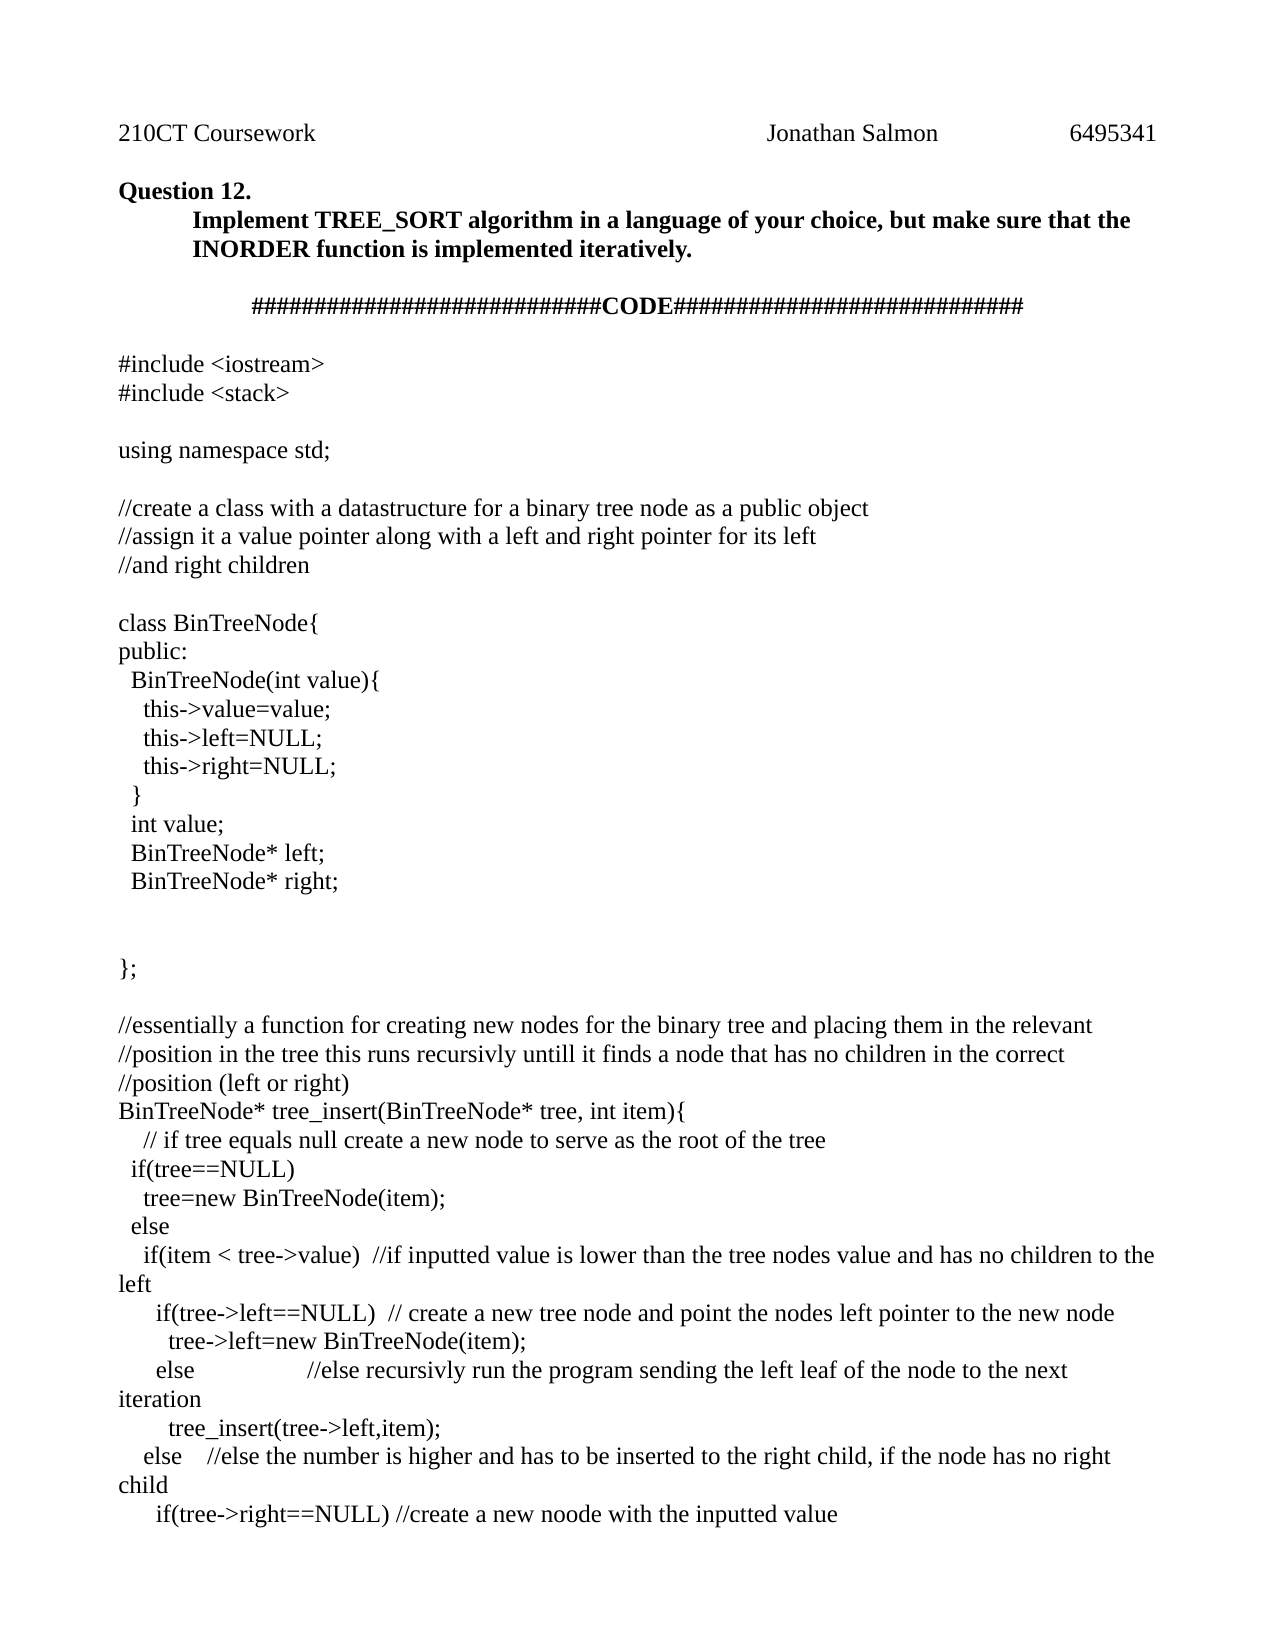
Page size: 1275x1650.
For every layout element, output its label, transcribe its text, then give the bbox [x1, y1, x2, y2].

text //position in the tree this runs recursivly untill it finds a node that has no children in the correct [118, 1039, 1157, 1068]
text if(tree->left==NULL) // create a new tree node and point the nodes left pointer to the new node [118, 1298, 1157, 1326]
text if(tree==NULL) [118, 1154, 1157, 1183]
text int value; [118, 809, 1157, 838]
text BinTreeNode* left; [118, 838, 1157, 866]
text public: [118, 636, 1157, 665]
text tree->left=new BinTreeNode(item); [118, 1326, 1157, 1355]
text #include <stack> [118, 378, 1157, 406]
text //essentially a function for creating new nodes for the binary tree and placing them in the relevant [118, 1010, 1157, 1039]
text Implement TREE_SORT algorithm in a language of your choice, but make sure that the [118, 205, 1157, 234]
text } [118, 780, 1157, 809]
text ############################CODE############################ [118, 291, 1157, 320]
text class BinTreeNode{ [118, 608, 1157, 636]
text tree=new BinTreeNode(item); [118, 1183, 1157, 1211]
text if(tree->right==NULL) //create a new noode with the inputted value [118, 1499, 1157, 1528]
text //position (left or right) [118, 1068, 1157, 1096]
text else [118, 1211, 1157, 1240]
text INORDER function is implemented iteratively. [118, 234, 1157, 263]
text #include <iostream> [118, 349, 1157, 378]
text this->right=NULL; [118, 751, 1157, 780]
text this->left=NULL; [118, 723, 1157, 751]
text if(item < tree->value) //if inputted value is lower than the tree nodes value and has no children to the left [118, 1240, 1157, 1298]
text BinTreeNode* right; [118, 866, 1157, 895]
text Question 12. [118, 176, 1157, 205]
text //assign it a value pointer along with a left and right pointer for its left [118, 521, 1157, 550]
text BinTreeNode* tree_insert(BinTreeNode* tree, int item){ [118, 1096, 1157, 1125]
text // if tree equals null create a new node to serve as the root of the tree [118, 1125, 1157, 1154]
text }; [118, 953, 1157, 981]
text using namespace std; [118, 435, 1157, 464]
text tree_insert(tree->left,item); [118, 1413, 1157, 1441]
text else //else the number is higher and has to be inserted to the right child, if the node has no right child [118, 1441, 1157, 1499]
text //and right children [118, 550, 1157, 579]
text else //else recursivly run the program sending the left leaf of the node to the next iteration [118, 1355, 1157, 1413]
text BinTreeNode(int value){ [118, 665, 1157, 694]
text this->value=value; [118, 694, 1157, 723]
text //create a class with a datastructure for a binary tree node as a public object [118, 493, 1157, 521]
